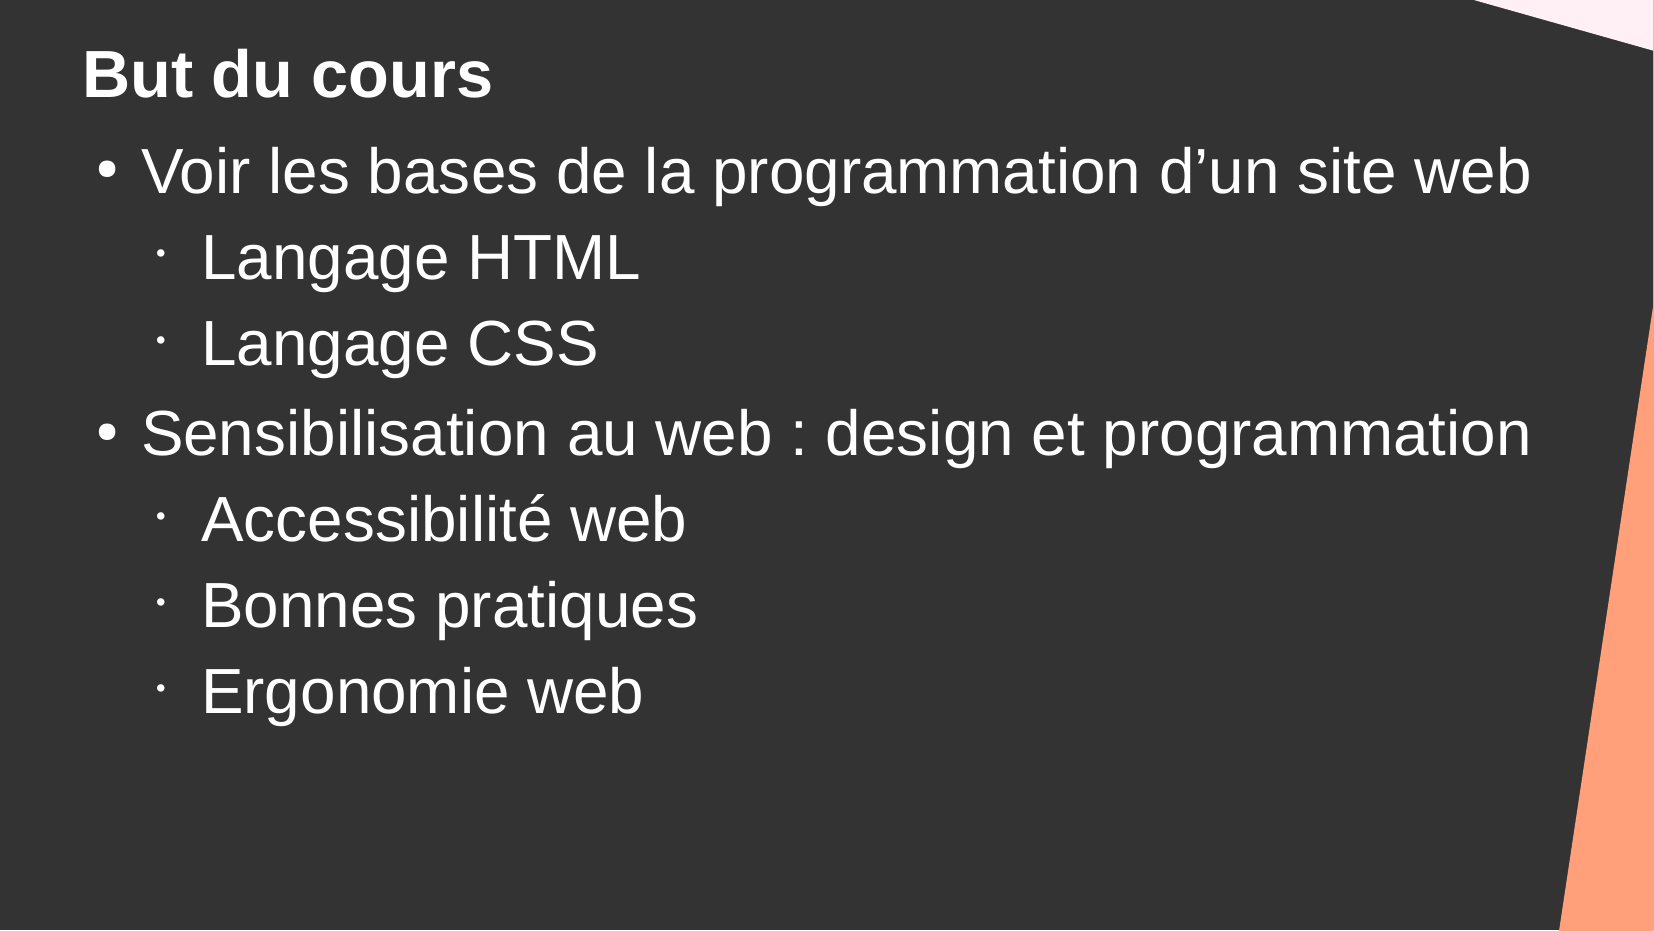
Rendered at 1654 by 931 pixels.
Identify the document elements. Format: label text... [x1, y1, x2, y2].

title But du cours [82, 36, 1571, 122]
text_box [1473, 0, 1654, 51]
list Voir les bases de la programmation d’un site web Langage HTML Langage CSS Sensibilisation au web : design et programmation Accessibilité web Bonnes pratiques Ergonomie web [80, 135, 1559, 762]
text_box [1559, 300, 1654, 931]
